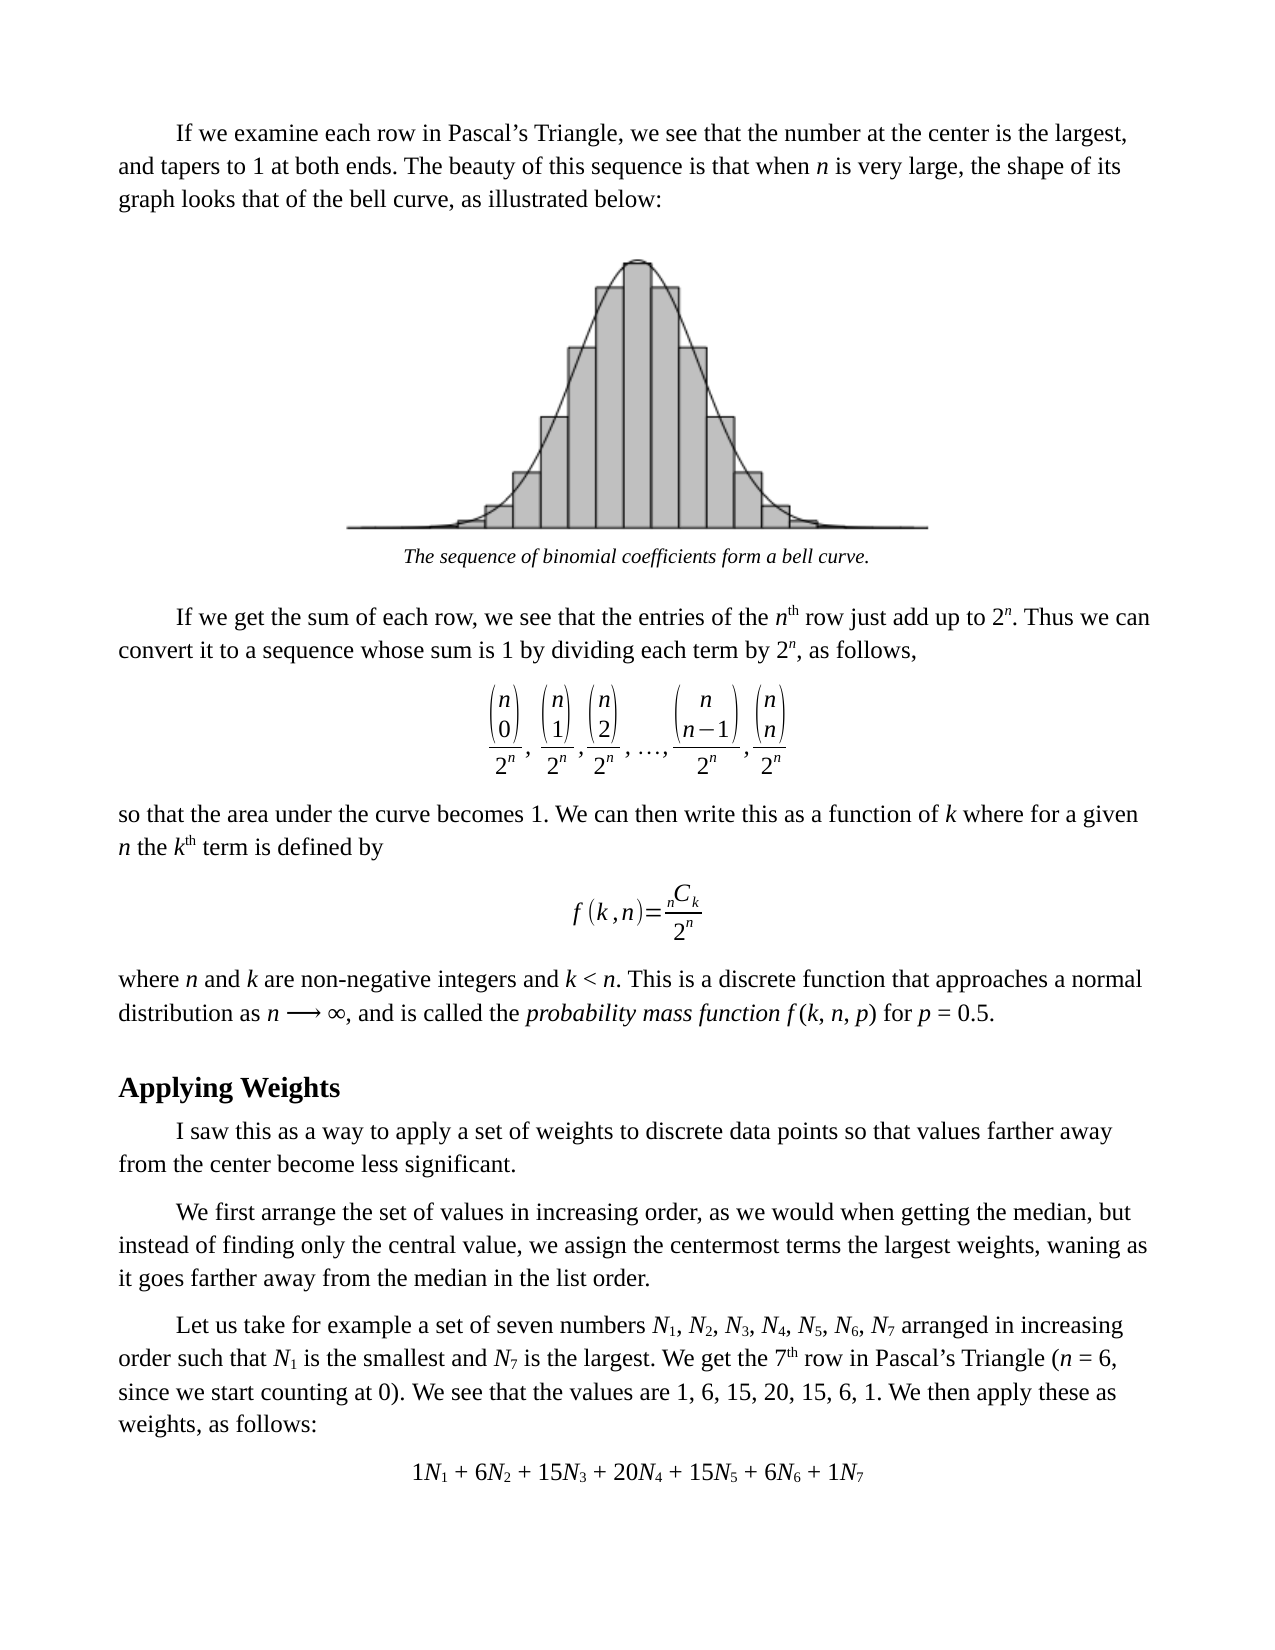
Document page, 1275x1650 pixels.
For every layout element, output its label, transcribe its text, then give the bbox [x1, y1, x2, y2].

text We first arrange the set of values in increasing order, as we would when getting the median, but instead of finding only the central value, we assign the centermost terms the largest weights, waning as it goes farther away from the median in the list order. [118, 1197, 1157, 1292]
text If we examine each row in Pascal’s Triangle, we see that the number at the center is the largest, and tapers to 1 at both ends. The beauty of this sequence is that when n is very large, the shape of its graph looks that of the bell curve, as illustrated below: [118, 118, 1157, 213]
picture [331, 244, 944, 545]
subtitle Applying Weights [118, 1070, 1157, 1104]
text where n and k are non-negative integers and k < n. This is a discrete function that approaches a normal distribution as n ⟶ ∞, and is called the probability mass function f (k, n, p) for p = 0.5. [118, 964, 1157, 1026]
text If we get the sum of each row, we see that the entries of the nth row just add up to 2n. Thus we can convert it to a sequence whose sum is 1 by dividing each term by 2n, as follows, [118, 232, 1157, 664]
text 1N1 + 6N2 + 15N3 + 20N4 + 15N5 + 6N6 + 1N7 [118, 1457, 1157, 1486]
text so that the area under the curve becomes 1. We can then write this as a function of k where for a given n the kth term is defined by [118, 799, 1157, 861]
text Let us take for example a set of seven numbers N1, N2, N3, N4, N5, N6, N7 arranged in increasing order such that N1 is the smallest and N7 is the largest. We get the 7th row in Pascal’s Triangle (n = 6, since we start counting at 0). We see that the values are 1, 6, 15, 20, 15, 6, 1. We then apply these as weights, as follows: [118, 1311, 1157, 1438]
text The sequence of binomial coefficients form a bell curve. [331, 545, 944, 568]
text I saw this as a way to apply a set of weights to discrete data points so that values farther away from the center become less significant. [118, 1116, 1157, 1178]
